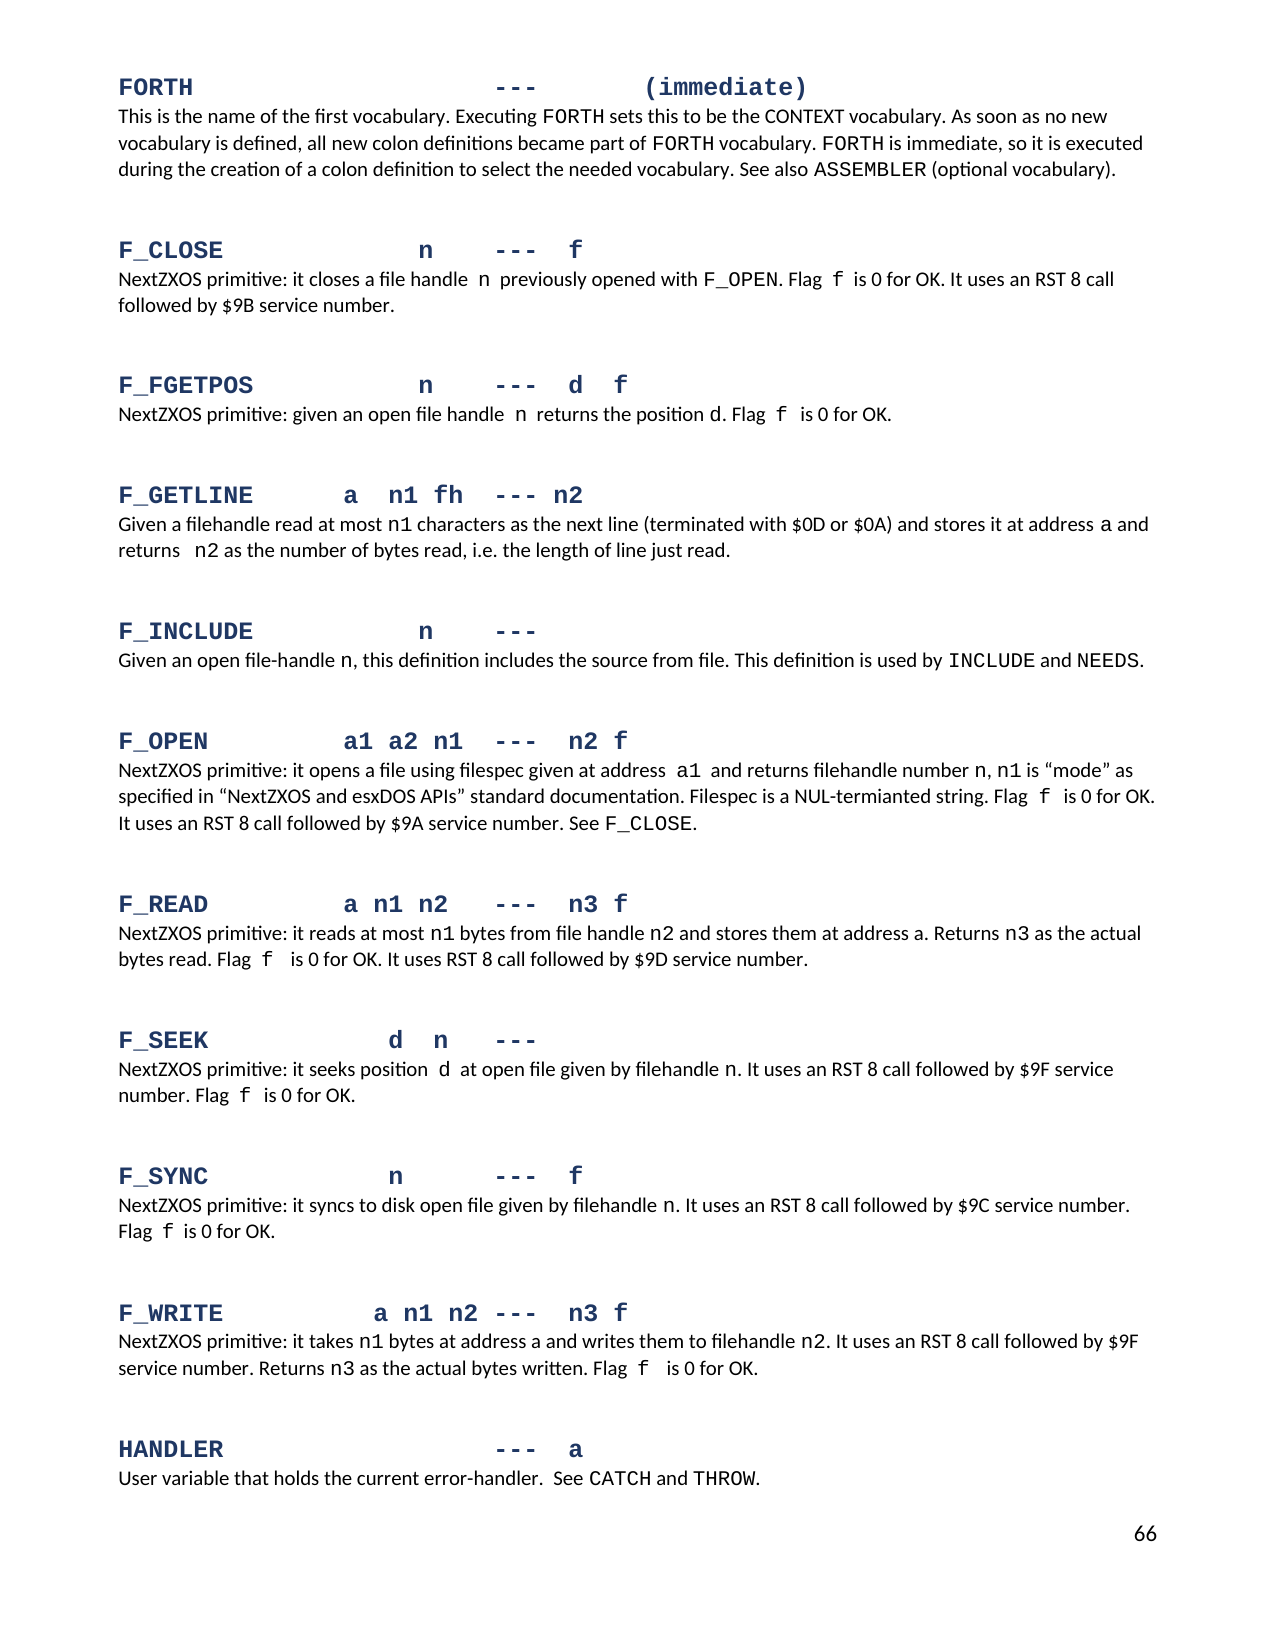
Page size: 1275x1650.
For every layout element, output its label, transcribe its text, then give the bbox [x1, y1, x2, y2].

text NextZXOS primitive: it closes a file handle n previously opened with F_OPEN. Flag f is 0 for OK. It uses an RST 8 call followed by $9B service number. [118, 266, 1157, 318]
text NextZXOS primitive: it takes n1 bytes at address a and writes them to filehandle n2. It uses an RST 8 call followed by $9F service number. Returns n3 as the actual bytes written. Flag f is 0 for OK. [118, 1328, 1157, 1381]
subtitle F_WRITE a n1 n2 --- n3 f [118, 1300, 1157, 1328]
subtitle F_SYNC n --- f [118, 1164, 1157, 1192]
subtitle F_CLOSE n --- f [118, 238, 1157, 266]
subtitle F_SEEK d n --- [118, 1028, 1157, 1056]
text NextZXOS primitive: it reads at most n1 bytes from file handle n2 and stores them at address a. Returns n3 as the actual bytes read. Flag f is 0 for OK. It uses RST 8 call followed by $9D service number. [118, 920, 1157, 973]
text NextZXOS primitive: given an open file handle n returns the position d. Flag f is 0 for OK. [118, 401, 1157, 428]
subtitle F_INCLUDE n --- [118, 619, 1157, 647]
text User variable that holds the current error-handler. See CATCH and THROW. [118, 1465, 1157, 1491]
subtitle F_OPEN a1 a2 n1 --- n2 f [118, 729, 1157, 757]
text NextZXOS primitive: it opens a file using filespec given at address a1 and returns filehandle number n, n1 is “mode” as specified in “NextZXOS and esxDOS APIs” standard documentation. Filespec is a NUL-termianted string. Flag f is 0 for OK. It uses an RST 8 call followed by $9A service number. See F_CLOSE. [118, 757, 1157, 836]
subtitle HANDLER --- a [118, 1436, 1157, 1465]
text NextZXOS primitive: it syncs to disk open file given by filehandle n. It uses an RST 8 call followed by $9C service number. Flag f is 0 for OK. [118, 1192, 1157, 1245]
subtitle F_GETLINE a n1 fh --- n2 [118, 483, 1157, 511]
text Given an open file-handle n, this definition includes the source from file. This definition is used by INCLUDE and NEEDS. [118, 647, 1157, 674]
subtitle FORTH --- (immediate) [118, 75, 1157, 103]
text Given a filehandle read at most n1 characters as the next line (terminated with $0D or $0A) and stores it at address a and returns n2 as the number of bytes read, i.e. the length of line just read. [118, 511, 1157, 564]
text This is the name of the first vocabulary. Executing FORTH sets this to be the CONTEXT vocabulary. As soon as no new vocabulary is defined, all new colon definitions became part of FORTH vocabulary. FORTH is immediate, so it is executed during the creation of a colon definition to select the needed vocabulary. See also ASSEMBLER (optional vocabulary). [118, 103, 1157, 183]
text NextZXOS primitive: it seeks position d at open file given by filehandle n. It uses an RST 8 call followed by $9F service number. Flag f is 0 for OK. [118, 1056, 1157, 1109]
subtitle F_READ a n1 n2 --- n3 f [118, 891, 1157, 920]
subtitle F_FGETPOS n --- d f [118, 373, 1157, 401]
